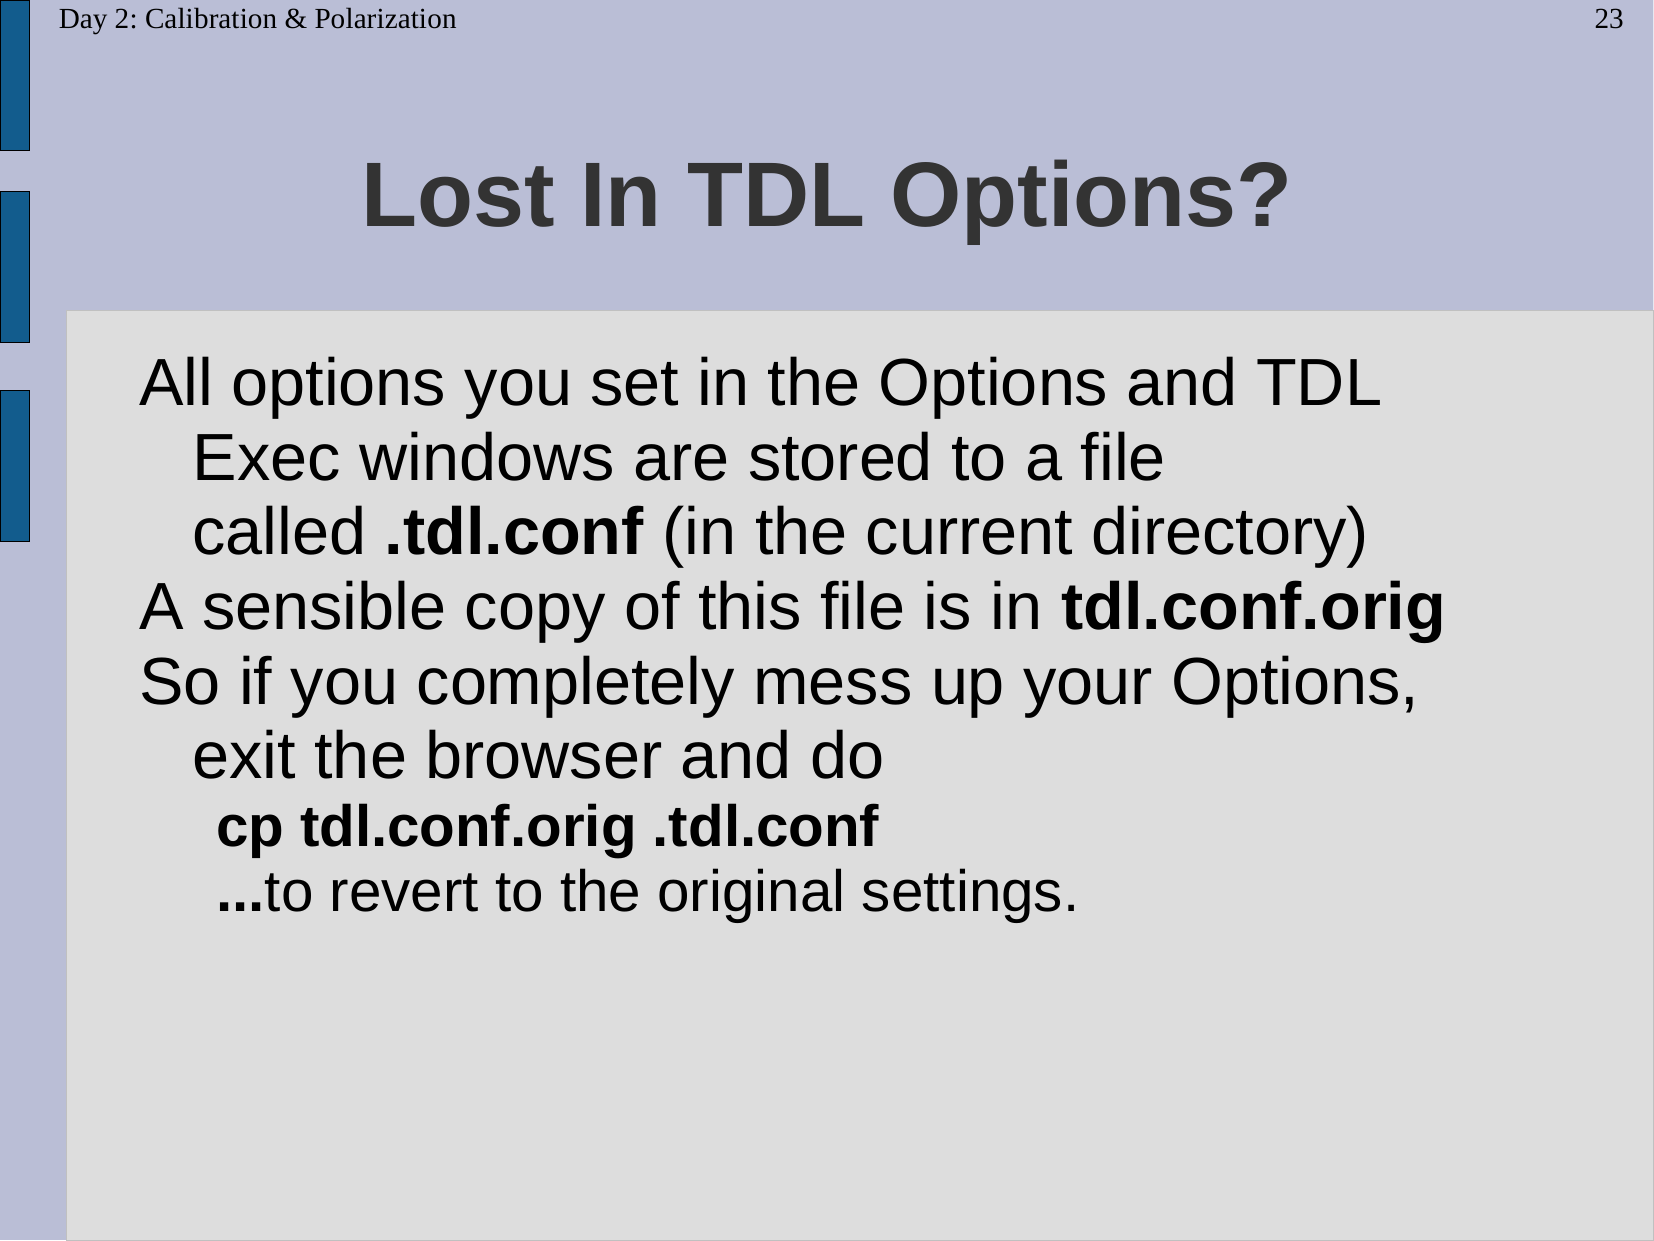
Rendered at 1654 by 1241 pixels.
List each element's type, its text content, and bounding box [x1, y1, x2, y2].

list All options you set in the Options and TDL Exec windows are stored to a file called .tdl.conf (in the current directory) A sensible copy of this file is in tdl.conf.orig So if you completely mess up your Options, exit the browser and do cp tdl.conf.orig .tdl.conf ...to revert to the original settings. [121, 344, 1534, 1112]
title Lost In TDL Options? [121, 98, 1534, 291]
